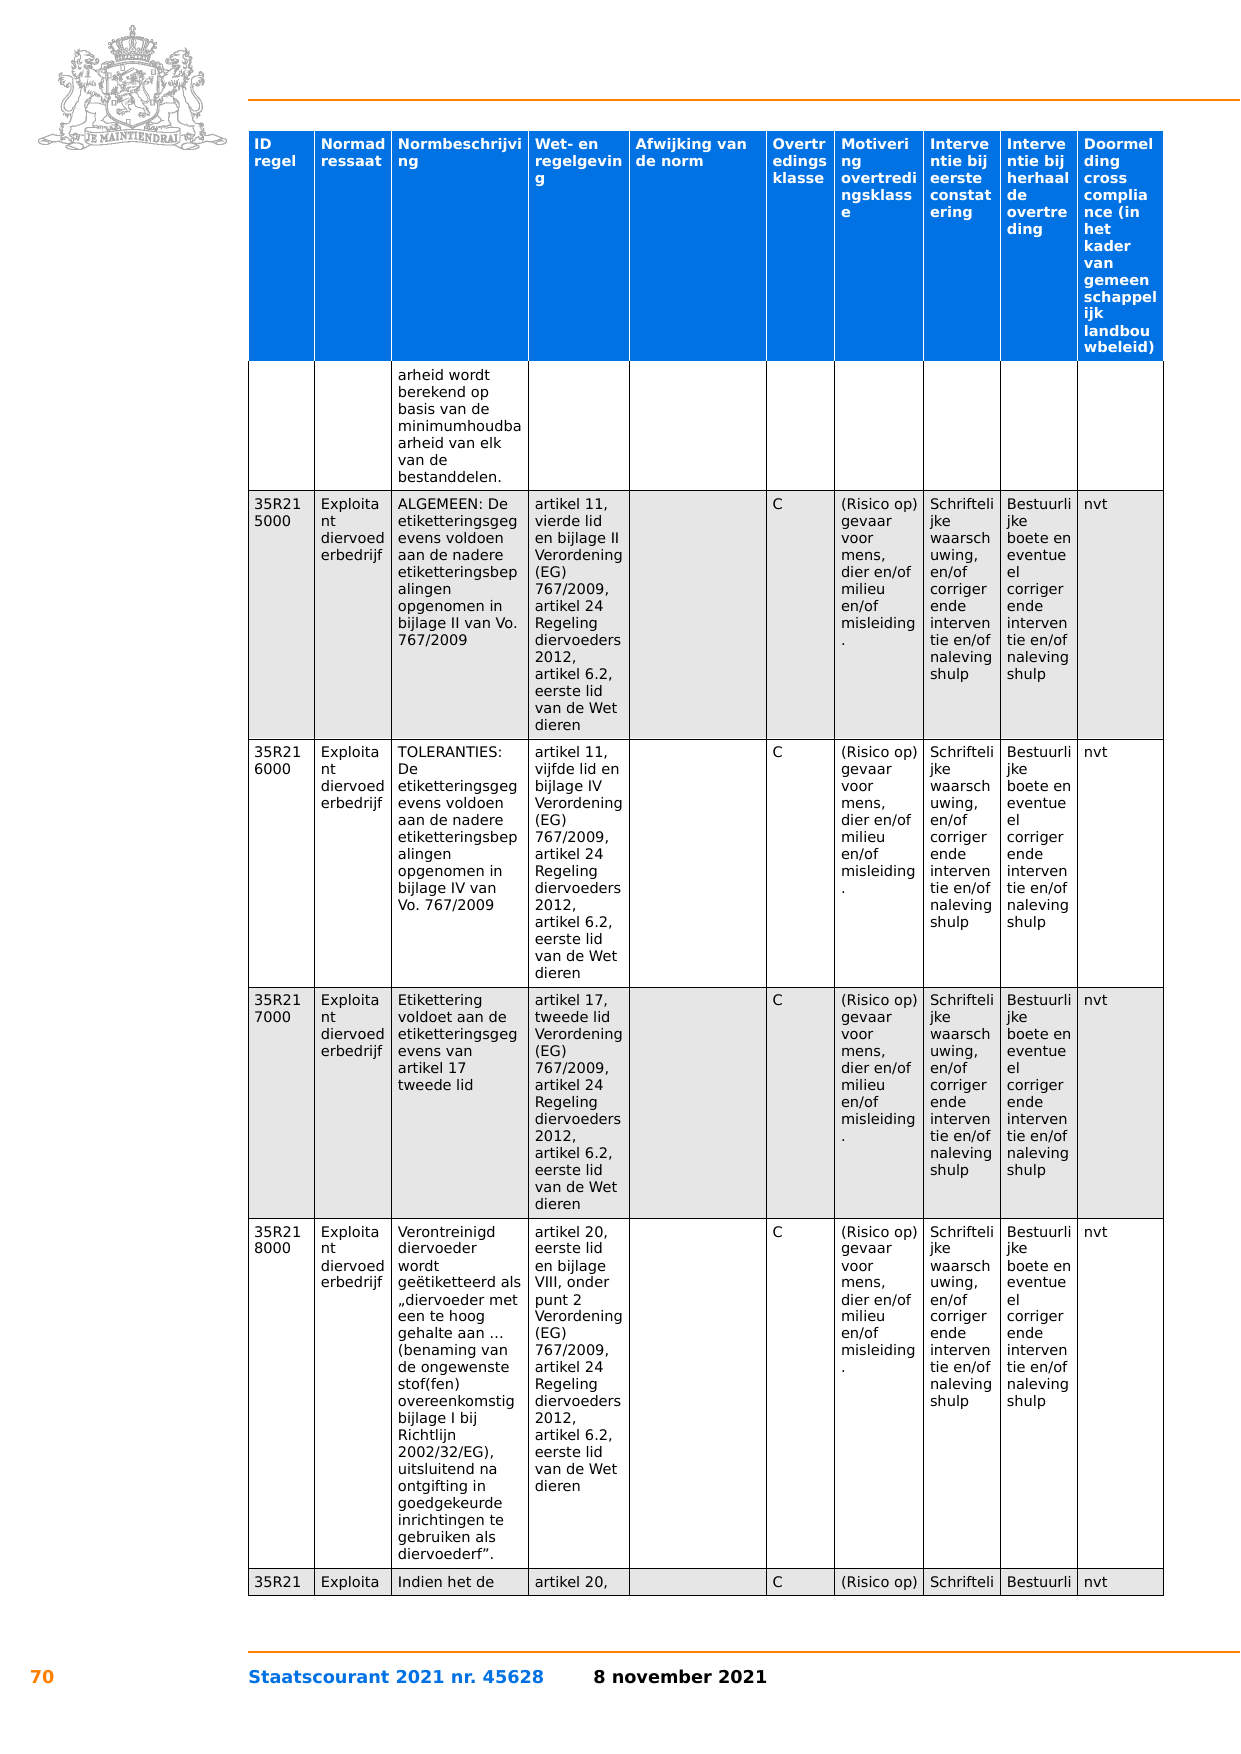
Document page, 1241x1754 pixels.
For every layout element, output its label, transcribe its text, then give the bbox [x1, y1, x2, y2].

table_cell [630, 362, 766, 490]
table_cell Schrifteli [924, 1569, 1000, 1595]
table_cell Exploitant diervoederbedrijf [315, 491, 391, 738]
table_cell 35R218000 [249, 1219, 314, 1568]
table_cell [315, 362, 391, 490]
table_cell Bestuurlijke boete en eventueel corrigerende interventie en/of nalevingshulp [1001, 1219, 1077, 1568]
table_cell Verontreinigd diervoeder wordt geëtiketteerd als „diervoeder met een te hoog gehalte aan … (benaming van de ongewenste stof(fen) overeenkomstig bijlage I bij Richtlijn 2002/32/EG), uitsluitend na ontgifting in goedgekeurde inrichtingen te gebruiken als diervoederf”. [392, 1219, 528, 1568]
table_cell nvt [1078, 1219, 1163, 1568]
table_cell Exploitant diervoederbedrijf [315, 740, 391, 987]
table_cell C [767, 1569, 834, 1595]
table_cell nvt [1078, 740, 1163, 987]
table_cell [767, 362, 834, 490]
table_cell nvt [1078, 1569, 1163, 1595]
table_cell C [767, 740, 834, 987]
table_cell Schriftelijke waarschuwing, en/of corrigerende interventie en/of nalevingshulp [924, 491, 1000, 738]
table_cell [630, 491, 766, 738]
table_cell 35R21 [249, 1569, 314, 1595]
table_cell C [767, 1219, 834, 1568]
table_cell Schriftelijke waarschuwing, en/of corrigerende interventie en/of nalevingshulp [924, 1219, 1000, 1568]
table_cell [630, 740, 766, 987]
table_cell Exploitant diervoederbedrijf [315, 1219, 391, 1568]
table_cell artikel 20, [529, 1569, 629, 1595]
table_cell TOLERANTIES: De etiketteringsgegevens voldoen aan de nadere etiketteringsbepalingen opgenomen in bijlage IV van Vo. 767/2009 [392, 740, 528, 987]
table_cell (Risico op) gevaar voor mens, dier en/of milieu en/of misleiding. [835, 988, 923, 1218]
table_cell [1001, 362, 1077, 490]
table_cell Schriftelijke waarschuwing, en/of corrigerende interventie en/of nalevingshulp [924, 740, 1000, 987]
table_cell C [767, 988, 834, 1218]
table_cell (Risico op) gevaar voor mens, dier en/of milieu en/of misleiding. [835, 491, 923, 738]
table_cell [630, 1219, 766, 1568]
table_cell Exploita [315, 1569, 391, 1595]
table_cell Bestuurlijke boete en eventueel corrigerende interventie en/of nalevingshulp [1001, 988, 1077, 1218]
table_header Afwijking van de norm [630, 131, 766, 361]
table_cell Exploitant diervoederbedrijf [315, 988, 391, 1218]
table_cell artikel 17, tweede lid Verordening (EG) 767/2009, artikel 24 Regeling diervoeders 2012, artikel 6.2, eerste lid van de Wet dieren [529, 988, 629, 1218]
table_cell [630, 988, 766, 1218]
table_cell Bestuurli [1001, 1569, 1077, 1595]
table_cell (Risico op) gevaar voor mens, dier en/of milieu en/of misleiding. [835, 740, 923, 987]
table_header Overtredingsklasse [767, 131, 834, 361]
table_cell artikel 11, vijfde lid en bijlage IV Verordening (EG) 767/2009, artikel 24 Regeling diervoeders 2012, artikel 6.2, eerste lid van de Wet dieren [529, 740, 629, 987]
table_header Doormelding cross compliance (in het kader van gemeenschappelijk landbouwbeleid) [1078, 131, 1163, 361]
table_cell [1078, 362, 1163, 490]
table_cell [529, 362, 629, 490]
table_cell 35R216000 [249, 740, 314, 987]
table_header ID regel [249, 131, 314, 361]
table_cell nvt [1078, 988, 1163, 1218]
table_header Interventie bij eerste constatering [924, 131, 1000, 361]
picture [38, 25, 227, 150]
table_cell [249, 362, 314, 490]
table_cell artikel 20, eerste lid en bijlage VIII, onder punt 2 Verordening (EG) 767/2009, artikel 24 Regeling diervoeders 2012, artikel 6.2, eerste lid van de Wet dieren [529, 1219, 629, 1568]
table_header Normbeschrijving [392, 131, 528, 361]
table_cell ALGEMEEN: De etiketteringsgegevens voldoen aan de nadere etiketteringsbepalingen opgenomen in bijlage II van Vo. 767/2009 [392, 491, 528, 738]
table_header Motivering overtredingsklasse [835, 131, 923, 361]
table_header Interventie bij herhaalde overtreding [1001, 131, 1077, 361]
table_header Wet- en regelgeving [529, 131, 629, 361]
table_cell (Risico op) [835, 1569, 923, 1595]
table_header Normadressaat [315, 131, 391, 361]
table_cell (Risico op) gevaar voor mens, dier en/of milieu en/of misleiding. [835, 1219, 923, 1568]
table_cell nvt [1078, 491, 1163, 738]
table_cell [924, 362, 1000, 490]
table_cell [835, 362, 923, 490]
table_cell Etikettering voldoet aan de etiketteringsgegevens van artikel 17 tweede lid [392, 988, 528, 1218]
table_cell 35R215000 [249, 491, 314, 738]
table_cell artikel 11, vierde lid en bijlage II Verordening (EG) 767/2009, artikel 24 Regeling diervoeders 2012, artikel 6.2, eerste lid van de Wet dieren [529, 491, 629, 738]
table_cell Bestuurlijke boete en eventueel corrigerende interventie en/of nalevingshulp [1001, 740, 1077, 987]
table_cell C [767, 491, 834, 738]
table_cell [630, 1569, 766, 1595]
table_cell 35R217000 [249, 988, 314, 1218]
table_cell arheid wordt berekend op basis van de minimumhoudbaarheid van elk van de bestanddelen. [392, 362, 528, 490]
table_cell Bestuurlijke boete en eventueel corrigerende interventie en/of nalevingshulp [1001, 491, 1077, 738]
table_cell Indien het de [392, 1569, 528, 1595]
table_cell Schriftelijke waarschuwing, en/of corrigerende interventie en/of nalevingshulp [924, 988, 1000, 1218]
